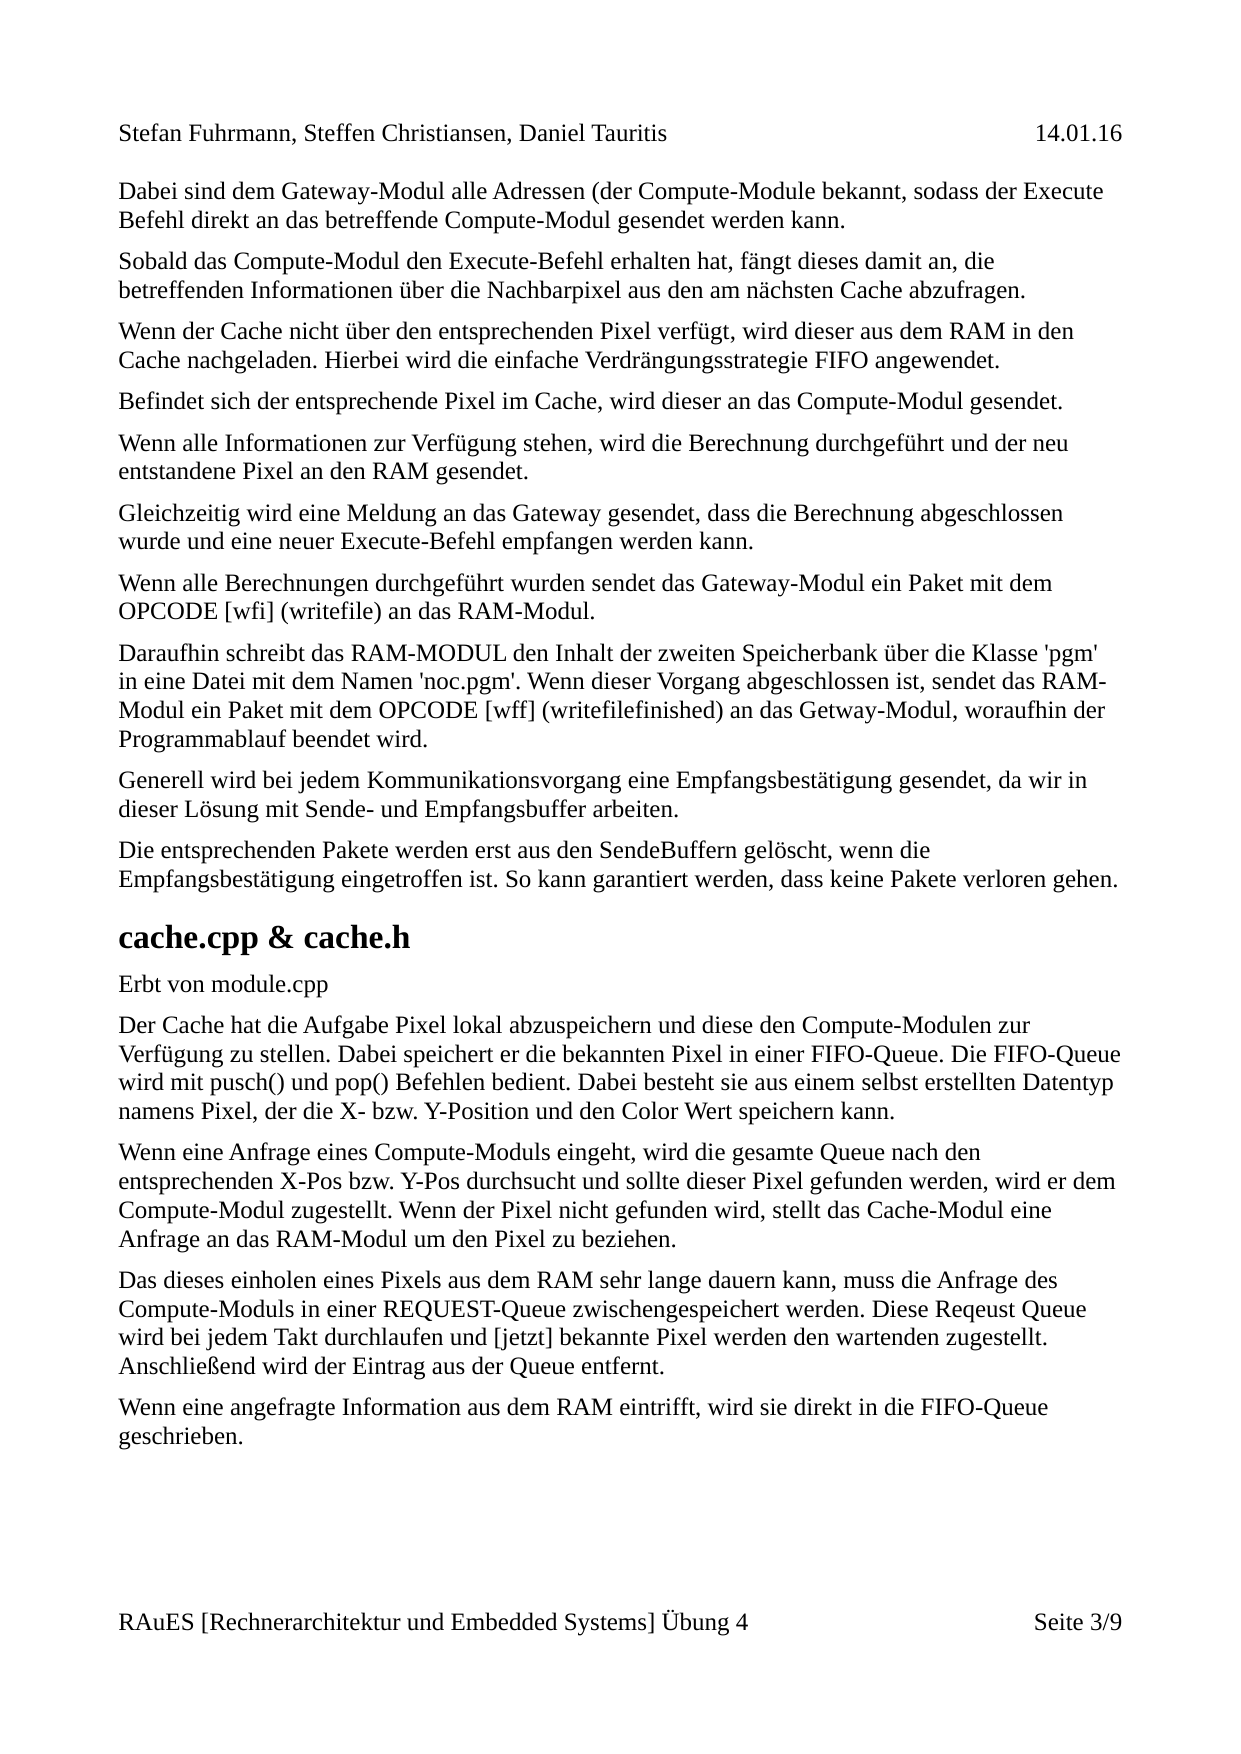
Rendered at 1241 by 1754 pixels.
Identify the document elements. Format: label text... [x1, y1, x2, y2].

text Wenn alle Informationen zur Verfügung stehen, wird die Berechnung durchgeführt und der neu entstandene Pixel an den RAM gesendet. [118, 428, 1122, 485]
text Die entsprechenden Pakete werden erst aus den SendeBuffern gelöscht, wenn die Empfangsbestätigung eingetroffen ist. So kann garantiert werden, dass keine Pakete verloren gehen. [118, 835, 1122, 893]
text Gleichzeitig wird eine Meldung an das Gateway gesendet, dass die Berechnung abgeschlossen wurde und eine neuer Execute-Befehl empfangen werden kann. [118, 498, 1122, 555]
text Daraufhin schreibt das RAM-MODUL den Inhalt der zweiten Speicherbank über die Klasse 'pgm' in eine Datei mit dem Namen 'noc.pgm'. Wenn dieser Vorgang abgeschlossen ist, sendet das RAM-Modul ein Paket mit dem OPCODE [wff] (writefilefinished) an das Getway-Modul, woraufhin der Programmablauf beendet wird. [118, 638, 1122, 753]
text Wenn eine Anfrage eines Compute-Moduls eingeht, wird die gesamte Queue nach den entsprechenden X-Pos bzw. Y-Pos durchsucht und sollte dieser Pixel gefunden werden, wird er dem Compute-Modul zugestellt. Wenn der Pixel nicht gefunden wird, stellt das Cache-Modul eine Anfrage an das RAM-Modul um den Pixel zu beziehen. [118, 1137, 1122, 1252]
text Wenn eine angefragte Information aus dem RAM eintrifft, wird sie direkt in die FIFO-Queue geschrieben. [118, 1392, 1122, 1450]
text Der Cache hat die Aufgabe Pixel lokal abzuspeichern und diese den Compute-Modulen zur Verfügung zu stellen. Dabei speichert er die bekannten Pixel in einer FIFO-Queue. Die FIFO-Queue wird mit pusch() und pop() Befehlen bedient. Dabei besteht sie aus einem selbst erstellten Datentyp namens Pixel, der die X- bzw. Y-Position und den Color Wert speichern kann. [118, 1010, 1122, 1125]
text Befindet sich der entsprechende Pixel im Cache, wird dieser an das Compute-Modul gesendet. [118, 386, 1122, 415]
text Erbt von module.cpp [118, 969, 1122, 997]
text Generell wird bei jedem Kommunikationsvorgang eine Empfangsbestätigung gesendet, da wir in dieser Lösung mit Sende- und Empfangsbuffer arbeiten. [118, 765, 1122, 823]
subtitle cache.cpp & cache.h [118, 918, 1122, 956]
text Sobald das Compute-Modul den Execute-Befehl erhalten hat, fängt dieses damit an, die betreffenden Informationen über die Nachbarpixel aus den am nächsten Cache abzufragen. [118, 246, 1122, 304]
text Wenn alle Berechnungen durchgeführt wurden sendet das Gateway-Modul ein Paket mit dem OPCODE [wfi] (writefile) an das RAM-Modul. [118, 568, 1122, 625]
text Das dieses einholen eines Pixels aus dem RAM sehr lange dauern kann, muss die Anfrage des Compute-Moduls in einer REQUEST-Queue zwischengespeichert werden. Diese Reqeust Queue wird bei jedem Takt durchlaufen und [jetzt] bekannte Pixel werden den wartenden zugestellt. Anschließend wird der Eintrag aus der Queue entfernt. [118, 1265, 1122, 1380]
text Dabei sind dem Gateway-Modul alle Adressen (der Compute-Module bekannt, sodass der Execute Befehl direkt an das betreffende Compute-Modul gesendet werden kann. [118, 176, 1122, 234]
text Wenn der Cache nicht über den entsprechenden Pixel verfügt, wird dieser aus dem RAM in den Cache nachgeladen. Hierbei wird die einfache Verdrängungsstrategie FIFO angewendet. [118, 316, 1122, 374]
